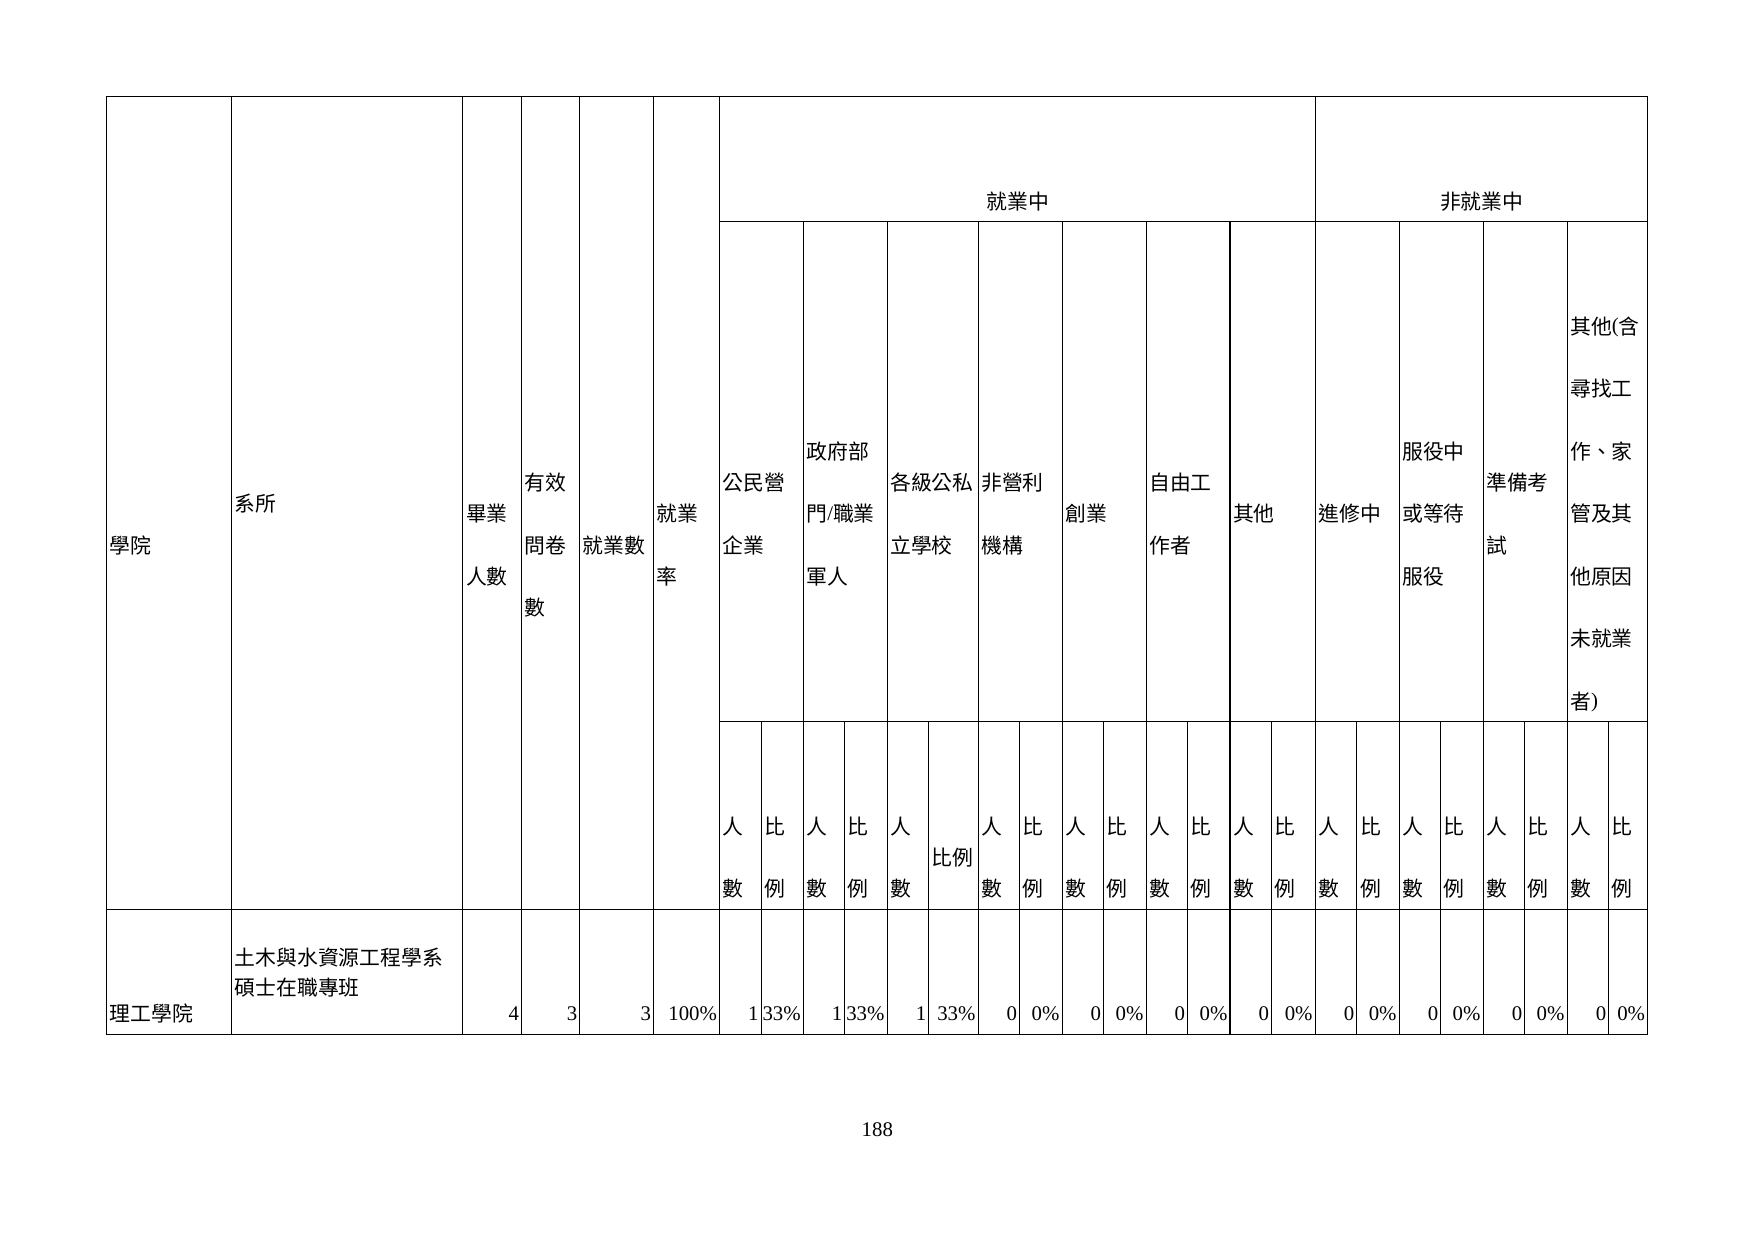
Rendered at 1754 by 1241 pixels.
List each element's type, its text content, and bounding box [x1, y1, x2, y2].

table_cell 準備考試 [1484, 222, 1567, 721]
table_cell 人數 [1316, 722, 1356, 908]
table_cell 比例 [1188, 722, 1229, 908]
table_cell 0% [1272, 910, 1315, 1033]
table_cell 100% [654, 910, 719, 1033]
table_cell 0 [1568, 910, 1608, 1033]
table_cell 3 [522, 910, 579, 1033]
table_cell 0% [1441, 910, 1483, 1033]
table_cell 比例 [929, 722, 978, 908]
table_cell 人數 [804, 722, 844, 908]
table_cell 服役中或等待服役 [1400, 222, 1483, 721]
table_cell 人數 [1484, 722, 1524, 908]
table_cell 比例 [1609, 722, 1647, 908]
table_cell 比例 [1104, 722, 1146, 908]
table_cell 進修中 [1316, 222, 1399, 721]
table_cell 各級公私立學校 [888, 222, 978, 721]
table_cell 0 [1484, 910, 1524, 1033]
table_cell 人數 [1063, 722, 1103, 908]
table_cell 0 [1316, 910, 1356, 1033]
table_cell 1 [888, 910, 928, 1033]
table_cell 人數 [1147, 722, 1187, 908]
table_cell 33% [929, 910, 978, 1033]
table_cell 3 [580, 910, 653, 1033]
table_cell 0 [1063, 910, 1103, 1033]
table_cell 土木與水資源工程學系碩士在職專班 [232, 910, 462, 1033]
table_cell 0% [1020, 910, 1062, 1033]
table_header 畢業人數 [463, 97, 521, 908]
table_cell 0% [1525, 910, 1567, 1033]
table_cell 公民營企業 [720, 222, 803, 721]
table_cell 0 [1147, 910, 1187, 1033]
table_cell 人數 [1231, 722, 1271, 908]
table_cell 人數 [1568, 722, 1608, 908]
table_cell 人數 [888, 722, 928, 908]
table_header 有效問卷數 [522, 97, 579, 908]
table_cell 0% [1609, 910, 1647, 1033]
table_cell 0% [1188, 910, 1229, 1033]
table_header 學院 [107, 97, 231, 908]
table_cell 比例 [1441, 722, 1483, 908]
table_cell 自由工作者 [1147, 222, 1229, 721]
table_cell 1 [720, 910, 761, 1033]
table_cell 0 [1231, 910, 1271, 1033]
table_header 就業率 [654, 97, 719, 908]
table_cell 0 [1400, 910, 1440, 1033]
table_cell 比例 [762, 722, 803, 908]
table_cell 其他(含尋找工作、家管及其他原因未就業者) [1568, 222, 1647, 721]
table_header 非就業中 [1316, 97, 1647, 221]
table_cell 政府部門/職業軍人 [804, 222, 887, 721]
table_header 就業中 [720, 97, 1315, 221]
table_cell 創業 [1063, 222, 1146, 721]
table_cell 其他 [1231, 222, 1315, 721]
table_cell 人數 [979, 722, 1019, 908]
table_cell 非營利機構 [979, 222, 1062, 721]
table_cell 1 [804, 910, 844, 1033]
table_header 就業數 [580, 97, 653, 908]
table_cell 比例 [1020, 722, 1062, 908]
table_cell 比例 [1525, 722, 1567, 908]
table_cell 比例 [1272, 722, 1315, 908]
table_cell 人數 [720, 722, 761, 908]
table_header 系所 [232, 97, 462, 908]
table_cell 人數 [1400, 722, 1440, 908]
table_cell 0% [1104, 910, 1146, 1033]
table_cell 33% [762, 910, 803, 1033]
table_cell 比例 [1357, 722, 1399, 908]
table_cell 理工學院 [107, 910, 231, 1033]
table_cell 4 [463, 910, 521, 1033]
table_cell 0 [979, 910, 1019, 1033]
table_cell 0% [1357, 910, 1399, 1033]
table_cell 33% [845, 910, 887, 1033]
table_cell 比例 [845, 722, 887, 908]
